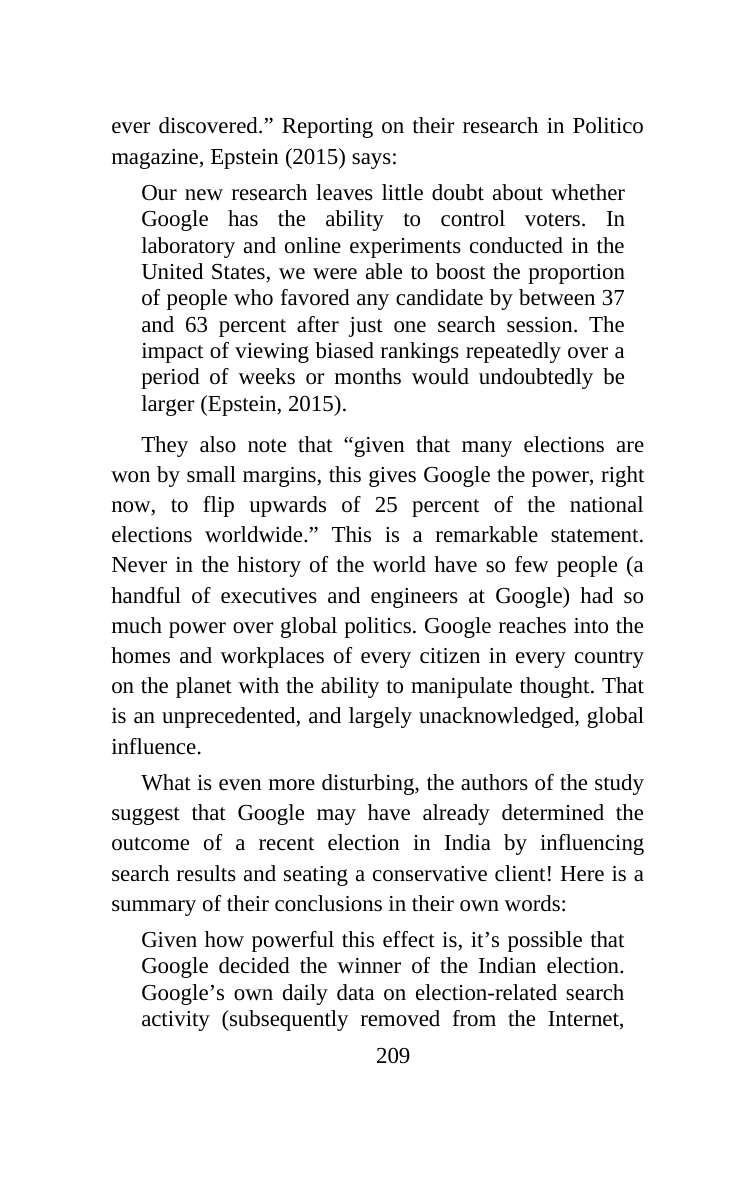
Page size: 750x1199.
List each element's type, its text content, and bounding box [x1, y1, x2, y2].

text ever discovered.” Reporting on their research in Politico magazine, Epstein (2015) says: [111, 112, 645, 169]
text Given how powerful this effect is, it’s possible that Google decided the winner of the Indian election. Google’s own daily data on election-related search activity (subsequently removed from the Internet, [141, 926, 626, 1032]
text Our new research leaves little doubt about whether Google has the ability to control voters. In laboratory and online experiments conducted in the United States, we were able to boost the proportion of people who favored any candidate by between 37 and 63 percent after just one search session. The impact of viewing biased rankings repeatedly over a period of weeks or months would undoubtedly be larger (Epstein, 2015). [141, 179, 626, 416]
text What is even more disturbing, the authors of the study suggest that Google may have already determined the outcome of a recent election in India by influencing search results and seating a conservative client! Here is a summary of their conclusions in their own words: [111, 769, 645, 916]
text They also note that “given that many elections are won by small margins, this gives Google the power, right now, to flip upwards of 25 percent of the national elections worldwide.” This is a remarkable statement. Never in the history of the world have so few people (a handful of executives and engineers at Google) had so much power over global politics. Google reaches into the homes and workplaces of every citizen in every country on the planet with the ability to manipulate thought. That is an unprecedented, and largely unacknowledged, global influence. [111, 431, 645, 759]
